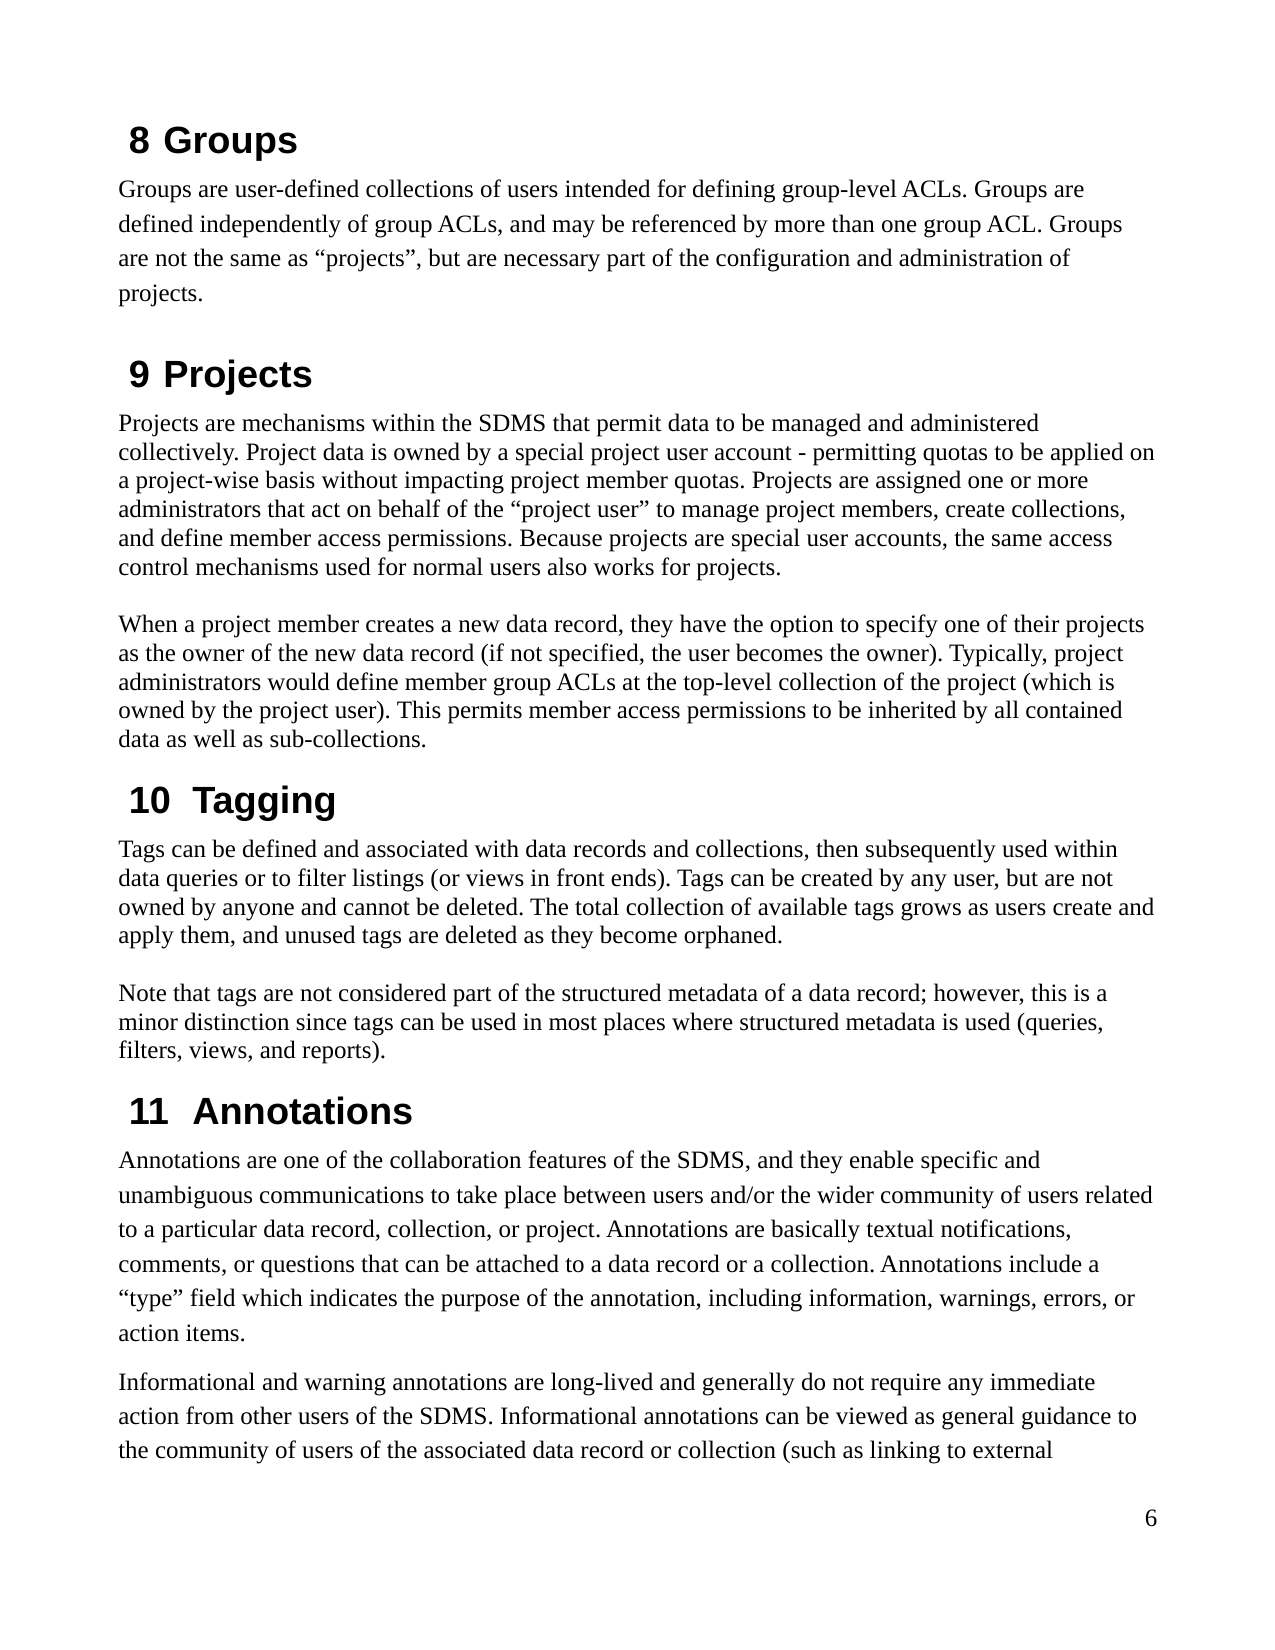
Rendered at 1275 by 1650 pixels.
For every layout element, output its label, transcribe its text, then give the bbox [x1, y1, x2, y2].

subtitle Groups [118, 118, 1157, 162]
text Tags can be defined and associated with data records and collections, then subsequently used within data queries or to filter listings (or views in front ends). Tags can be created by any user, but are not owned by anyone and cannot be deleted. The total collection of available tags grows as users create and apply them, and unused tags are deleted as they become orphaned. [118, 834, 1157, 949]
text Groups are user-defined collections of users intended for defining group-level ACLs. Groups are defined independently of group ACLs, and may be referenced by more than one group ACL. Groups are not the same as “projects”, but are necessary part of the configuration and administration of projects. [118, 174, 1157, 306]
text Note that tags are not considered part of the structured metadata of a data record; however, this is a minor distinction since tags can be used in most places where structured metadata is used (queries, filters, views, and reports). [118, 978, 1157, 1064]
subtitle Annotations [118, 1089, 1157, 1133]
text Annotations are one of the collaboration features of the SDMS, and they enable specific and unambiguous communications to take place between users and/or the wider community of users related to a particular data record, collection, or project. Annotations are basically textual notifications, comments, or questions that can be attached to a data record or a collection. Annotations include a “type” field which indicates the purpose of the annotation, including information, warnings, errors, or action items. [118, 1145, 1157, 1346]
subtitle Projects [118, 352, 1157, 395]
text Informational and warning annotations are long-lived and generally do not require any immediate action from other users of the SDMS. Informational annotations can be viewed as general guidance to the community of users of the associated data record or collection (such as linking to external [118, 1367, 1157, 1464]
subtitle Tagging [118, 778, 1157, 822]
text When a project member creates a new data record, they have the option to specify one of their projects as the owner of the new data record (if not specified, the user becomes the owner). Typically, project administrators would define member group ACLs at the top-level collection of the project (which is owned by the project user). This permits member access permissions to be inherited by all contained data as well as sub-collections. [118, 609, 1157, 753]
text Projects are mechanisms within the SDMS that permit data to be managed and administered collectively. Project data is owned by a special project user account - permitting quotas to be applied on a project-wise basis without impacting project member quotas. Projects are assigned one or more administrators that act on behalf of the “project user” to manage project members, create collections, and define member access permissions. Because projects are special user accounts, the same access control mechanisms used for normal users also works for projects. [118, 408, 1157, 580]
